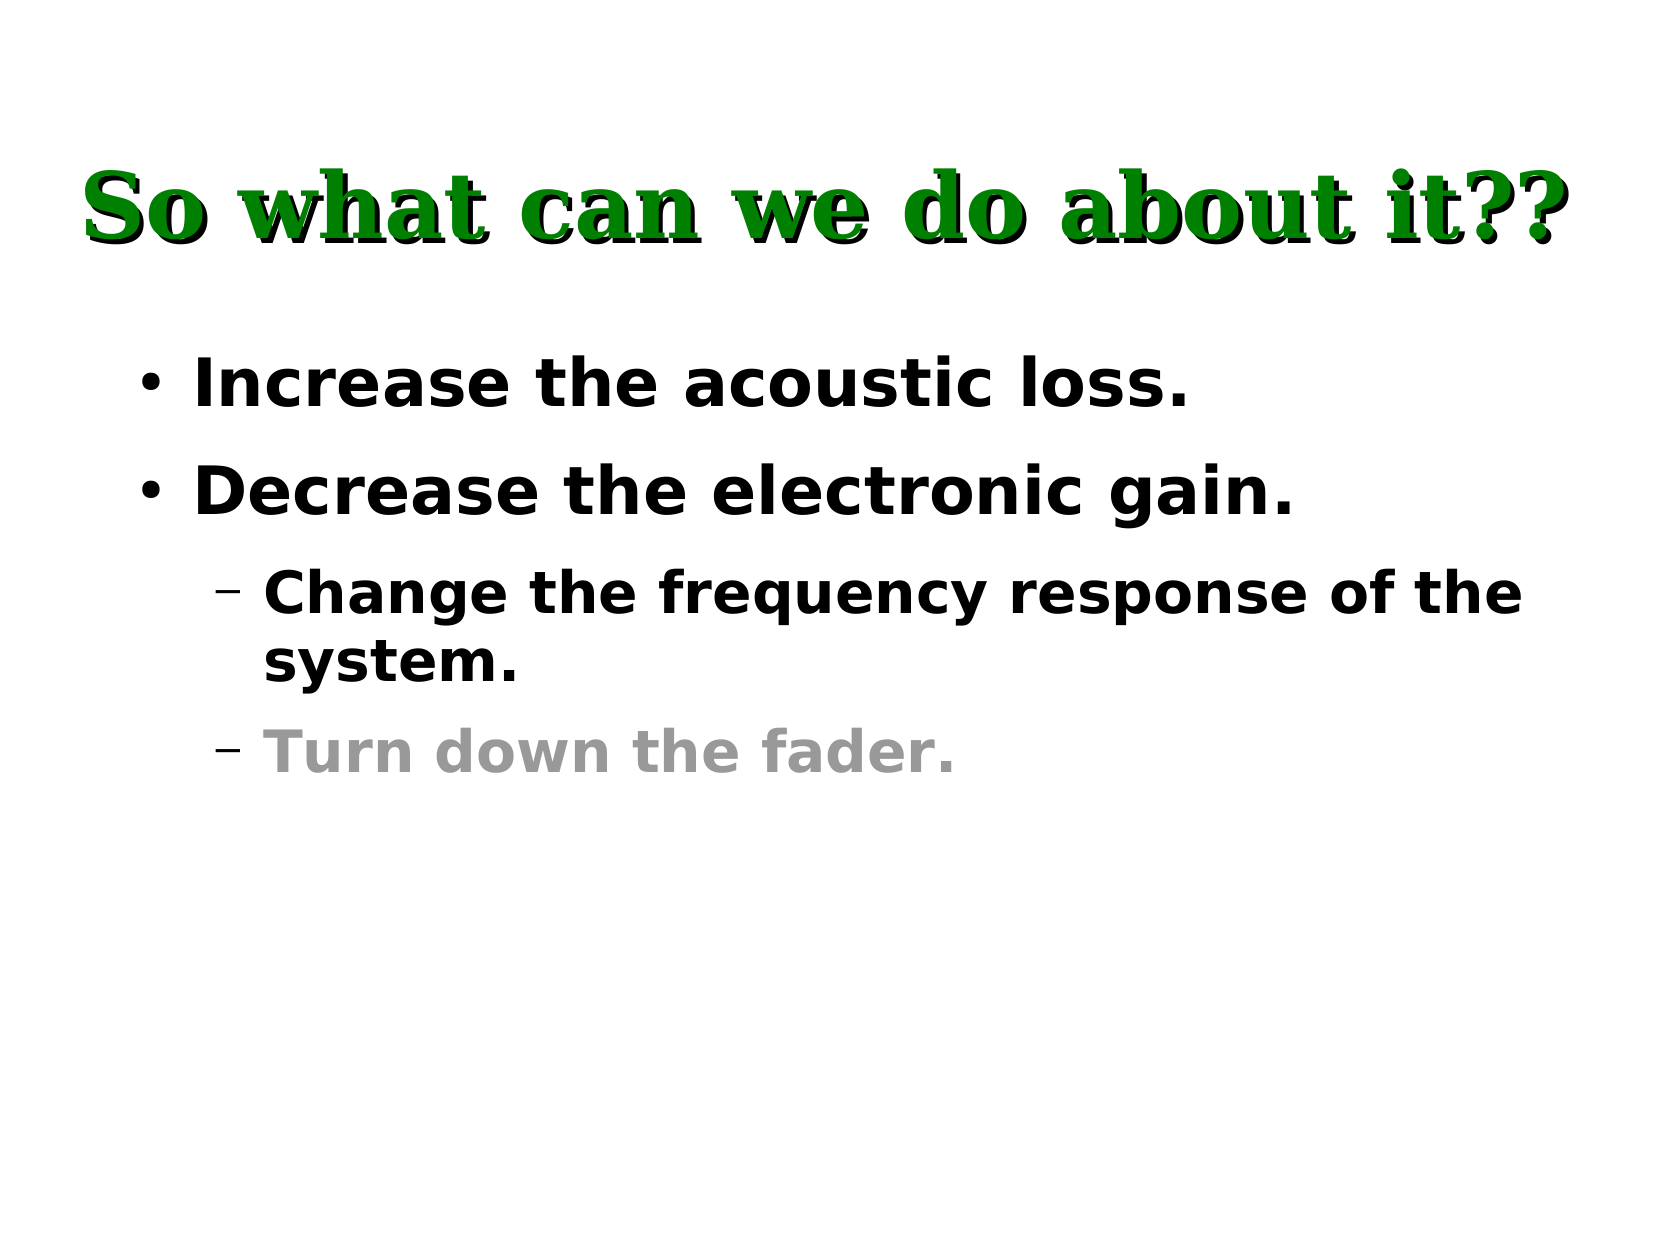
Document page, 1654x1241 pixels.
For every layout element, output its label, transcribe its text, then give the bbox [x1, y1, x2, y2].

title So what can we do about it?? [75, 102, 1576, 311]
list Increase the acoustic loss. Decrease the electronic gain. Change the frequency response of the system. Turn down the fader. [121, 344, 1533, 1127]
